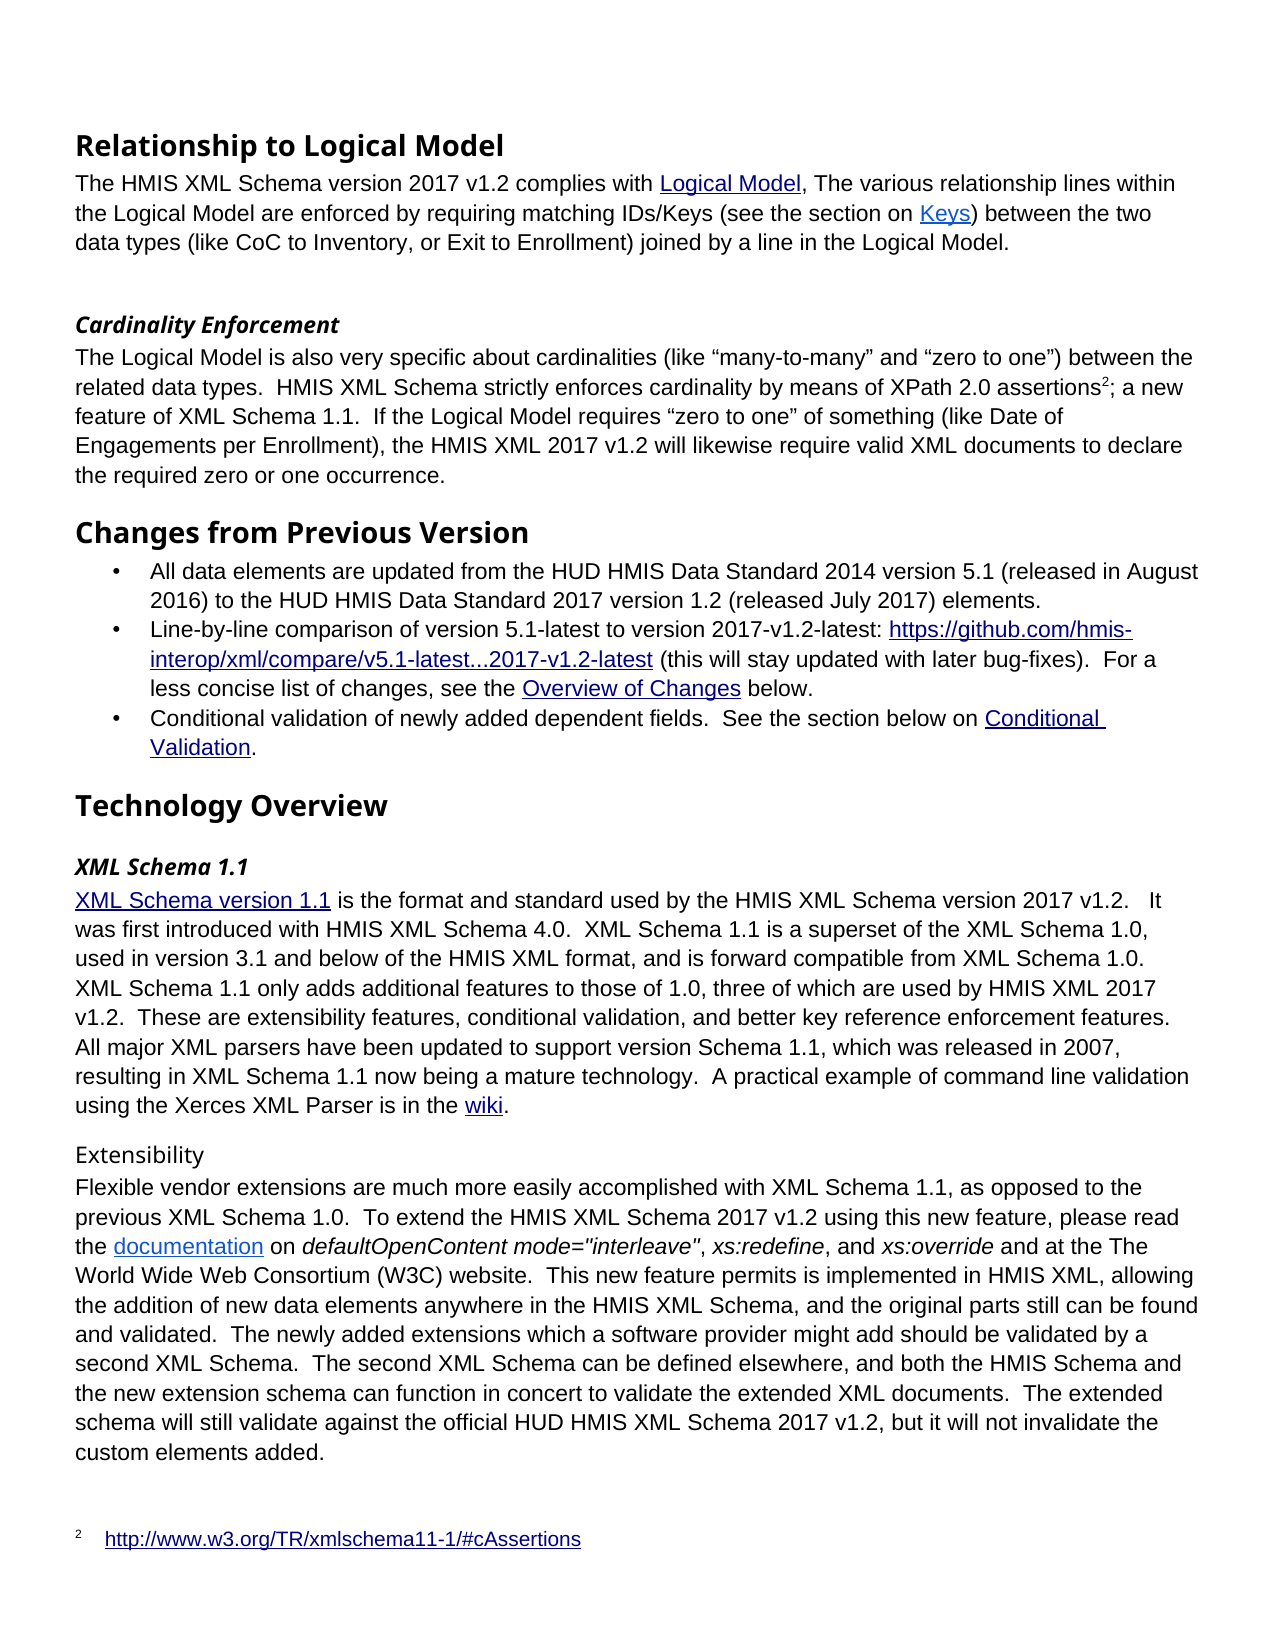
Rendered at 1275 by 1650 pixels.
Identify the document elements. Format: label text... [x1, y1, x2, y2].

subtitle Extensibility [75, 1139, 1200, 1170]
list All data elements are updated from the HUD HMIS Data Standard 2014 version 5.1 (released in August 2016) to the HUD HMIS Data Standard 2017 version 1.2 (released July 2017) elements. [112, 558, 1200, 613]
list Conditional validation of newly added dependent fields. See the section below on Conditional Validation. [112, 705, 1200, 760]
subtitle Relationship to Logical Model [75, 125, 1200, 165]
text http://www.w3.org/TR/xmlschema11-1/#cAssertions [75, 1527, 1200, 1551]
subtitle Cardinality Enforcement [75, 309, 1200, 340]
text The HMIS XML Schema version 2017 v1.2 complies with Logical Model, The various relationship lines within the Logical Model are enforced by requiring matching IDs/Keys (see the section on Keys) between the two data types (like CoC to Inventory, or Exit to Enrollment) joined by a line in the Logical Model. [75, 171, 1200, 255]
text The Logical Model is also very specific about cardinalities (like “many-to-many” and “zero to one”) between the related data types. HMIS XML Schema strictly enforces cardinality by means of XPath 2.0 assertions; a new feature of XML Schema 1.1. If the Logical Model requires “zero to one” of something (like Date of Engagements per Enrollment), the HMIS XML 2017 v1.2 will likewise require valid XML documents to declare the required zero or one occurrence. [75, 345, 1200, 488]
subtitle Changes from Previous Version [75, 513, 1200, 552]
subtitle Technology Overview [75, 785, 1200, 824]
text XML Schema version 1.1 is the format and standard used by the HMIS XML Schema version 2017 v1.2. It was first introduced with HMIS XML Schema 4.0. XML Schema 1.1 is a superset of the XML Schema 1.0, used in version 3.1 and below of the HMIS XML format, and is forward compatible from XML Schema 1.0. XML Schema 1.1 only adds additional features to those of 1.0, three of which are used by HMIS XML 2017 v1.2. These are extensibility features, conditional validation, and better key reference enforcement features. All major XML parsers have been updated to support version Schema 1.1, which was released in 2007, resulting in XML Schema 1.1 now being a mature technology. A practical example of command line validation using the Xerces XML Parser is in the wiki. [75, 887, 1200, 1118]
text Flexible vendor extensions are much more easily accomplished with XML Schema 1.1, as opposed to the previous XML Schema 1.0. To extend the HMIS XML Schema 2017 v1.2 using this new feature, please read the documentation on defaultOpenContent mode="interleave", xs:redefine, and xs:override and at the The World Wide Web Consortium (W3C) website. This new feature permits is implemented in HMIS XML, allowing the addition of new data elements anywhere in the HMIS XML Schema, and the original parts still can be found and validated. The newly added extensions which a software provider might add should be validated by a second XML Schema. The second XML Schema can be defined elsewhere, and both the HMIS Schema and the new extension schema can function in concert to validate the extended XML documents. The extended schema will still validate against the official HUD HMIS XML Schema 2017 v1.2, but it will not invalidate the custom elements added. [75, 1175, 1200, 1465]
subtitle XML Schema 1.1 [75, 851, 1200, 883]
list Line-by-line comparison of version 5.1-latest to version 2017-v1.2-latest: https://github.com/hmis-interop/xml/compare/v5.1-latest...2017-v1.2-latest (this will stay updated with later bug-fixes). For a less concise list of changes, see the Overview of Changes below. [112, 617, 1200, 702]
